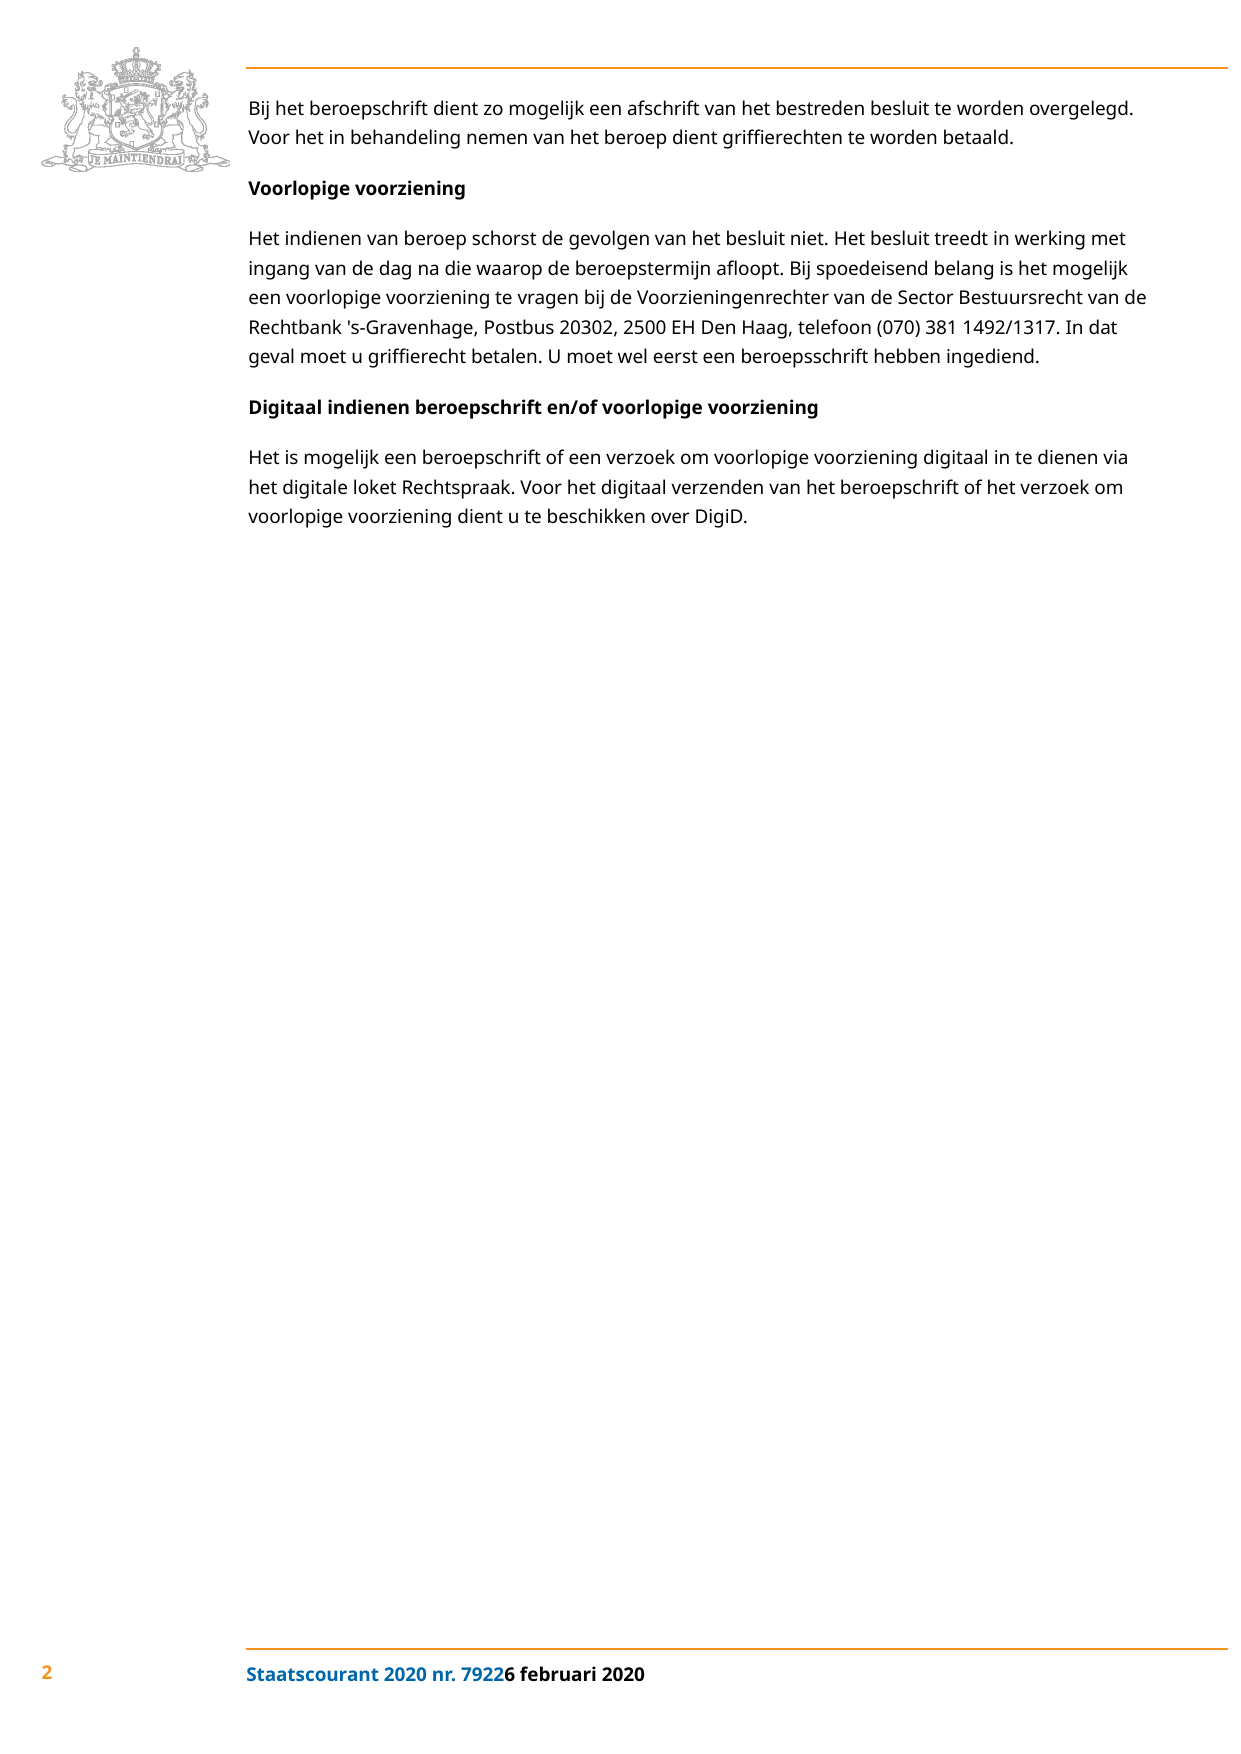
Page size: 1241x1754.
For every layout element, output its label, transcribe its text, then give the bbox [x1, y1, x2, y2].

picture [41, 47, 231, 172]
text Voorlopige voorziening [248, 175, 1152, 201]
text Digitaal indienen beroepschrift en/of voorlopige voorziening [248, 394, 1152, 420]
text Het is mogelijk een beroepschrift of een verzoek om voorlopige voorziening digitaal in te dienen via het digitale loket Rechtspraak. Voor het digitaal verzenden van het beroepschrift of het verzoek om voorlopige voorziening dient u te beschikken over DigiD. [248, 444, 1152, 529]
text Bij het beroepschrift dient zo mogelijk een afschrift van het bestreden besluit te worden overgelegd. Voor het in behandeling nemen van het beroep dient griffierechten te worden betaald. [248, 95, 1152, 150]
text Het indienen van beroep schorst de gevolgen van het besluit niet. Het besluit treedt in werking met ingang van de dag na die waarop de beroepstermijn afloopt. Bij spoedeisend belang is het mogelijk een voorlopige voorziening te vragen bij de Voorzieningenrechter van de Sector Bestuursrecht van de Rechtbank 's-Gravenhage, Postbus 20302, 2500 EH Den Haag, telefoon (070) 381 1492/1317. In dat geval moet u griffierecht betalen. U moet wel eerst een beroepsschrift hebben ingediend. [248, 225, 1152, 369]
